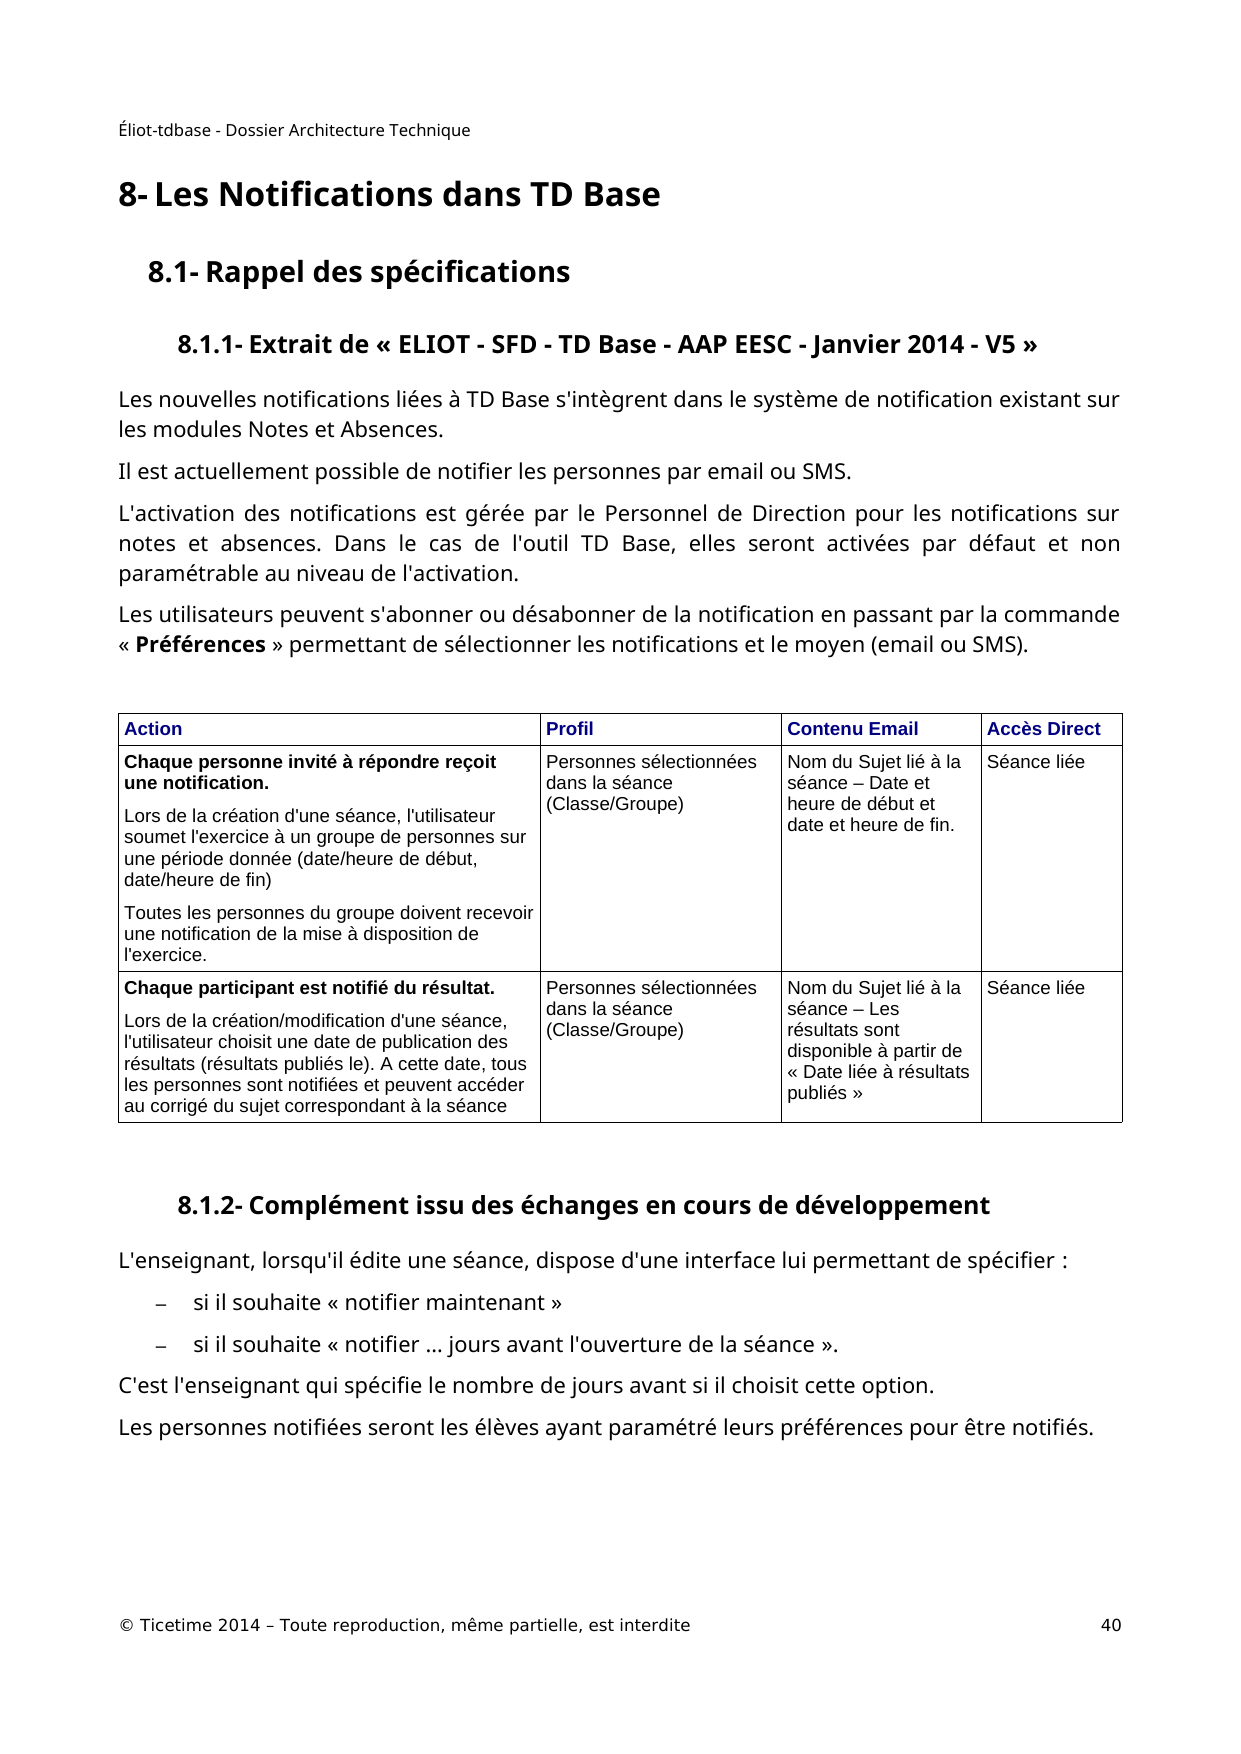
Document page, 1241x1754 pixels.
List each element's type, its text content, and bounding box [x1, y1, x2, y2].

text Il est actuellement possible de notifier les personnes par email ou SMS. [118, 456, 1122, 486]
table_header Action [119, 714, 540, 745]
table_cell Personnes sélectionnées dans la séance (Classe/Groupe) [541, 972, 781, 1122]
text L'enseignant, lorsqu'il édite une séance, dispose d'une interface lui permettant de spécifier : [118, 1245, 1122, 1275]
list si il souhaite « notifier … jours avant l'ouverture de la séance ». [156, 1328, 1122, 1358]
table_cell Personnes sélectionnées dans la séance (Classe/Groupe) [541, 746, 781, 971]
text L'activation des notifications est gérée par le Personnel de Direction pour les notifications sur notes et absences. Dans le cas de l'outil TD Base, elles seront activées par défaut et non paramétrable au niveau de l'activation. [118, 498, 1122, 588]
table_header Accès Direct [982, 714, 1122, 745]
table_cell Nom du Sujet lié à la séance – Date et heure de début et date et heure de fin. [782, 746, 981, 971]
table_cell Chaque participant est notifié du résultat. Lors de la création/modification d'une séance, l'utilisateur choisit une date de publication des résultats (résultats publiés le). A cette date, tous les personnes sont notifiées et peuvent accéder au corrigé du sujet correspondant à la séance [119, 972, 540, 1122]
table_cell Séance liée [982, 972, 1122, 1122]
text Les utilisateurs peuvent s'abonner ou désabonner de la notification en passant par la commande « Préférences » permettant de sélectionner les notifications et le moyen (email ou SMS). [118, 599, 1122, 659]
subtitle Les Notifications dans TD Base [118, 171, 1122, 216]
subtitle Complément issu des échanges en cours de développement [118, 1187, 1122, 1221]
text C'est l'enseignant qui spécifie le nombre de jours avant si il choisit cette option. [118, 1370, 1122, 1400]
text Les personnes notifiées seront les élèves ayant paramétré leurs préférences pour être notifiés. [118, 1412, 1122, 1442]
table_cell Chaque personne invité à répondre reçoit une notification. Lors de la création d'une séance, l'utilisateur soumet l'exercice à un groupe de personnes sur une période donnée (date/heure de début, date/heure de fin) Toutes les personnes du groupe doivent recevoir une notification de la mise à disposition de l'exercice. [119, 746, 540, 971]
table_header Contenu Email [782, 714, 981, 745]
list si il souhaite « notifier maintenant » [156, 1287, 1122, 1317]
text Les nouvelles notifications liées à TD Base s'intègrent dans le système de notification existant sur les modules Notes et Absences. [118, 384, 1122, 444]
table_cell Séance liée [982, 746, 1122, 971]
subtitle Extrait de « ELIOT - SFD - TD Base - AAP EESC - Janvier 2014 - V5 » [118, 326, 1122, 360]
subtitle Rappel des spécifications [118, 251, 1122, 291]
table_cell Nom du Sujet lié à la séance – Les résultats sont disponible à partir de « Date liée à résultats publiés » [782, 972, 981, 1122]
table_header Profil [541, 714, 781, 745]
